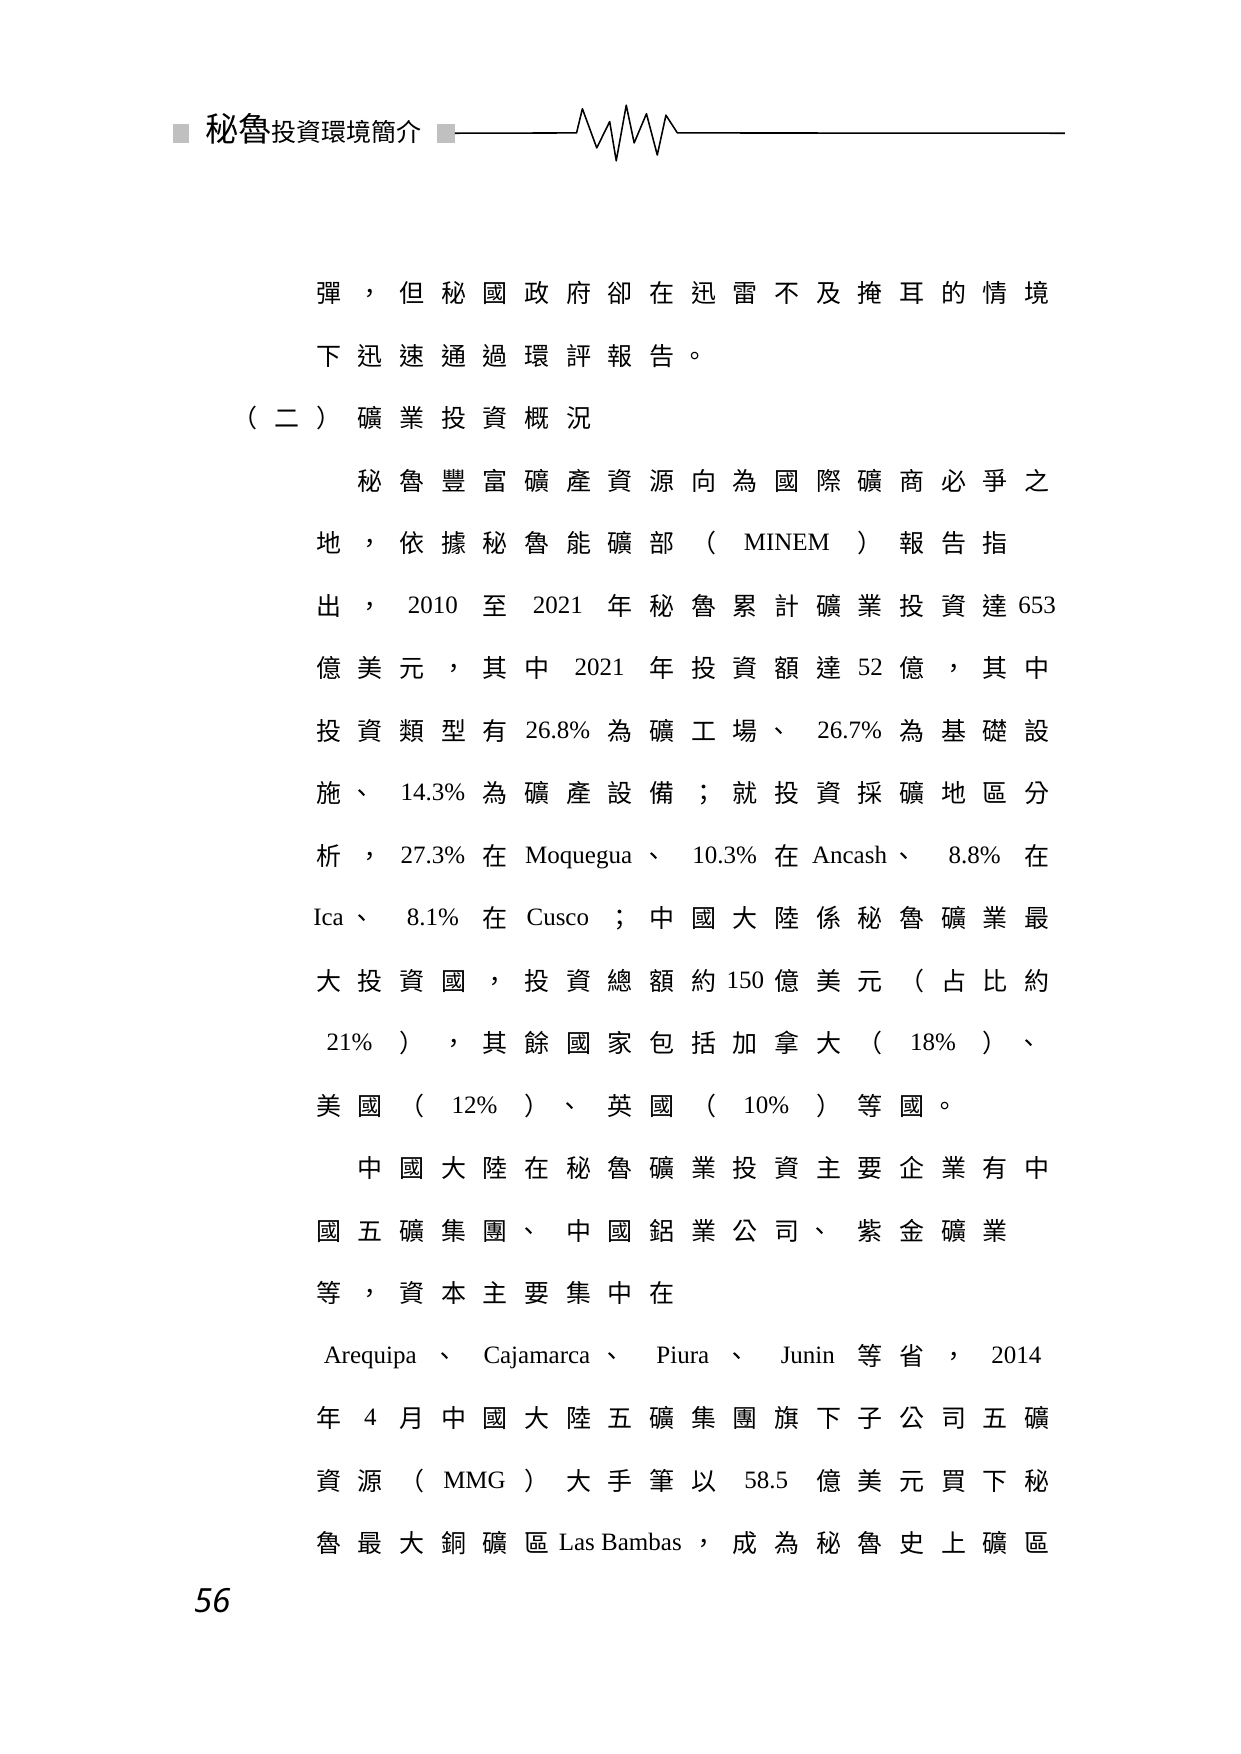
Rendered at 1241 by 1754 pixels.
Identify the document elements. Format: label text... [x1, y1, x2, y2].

text 秘魯豐富礦產資源向為國際礦商必爭之地，依據秘魯能礦部（MINEM）報告指出，2010至2021年秘魯累計礦業投資達653億美元，其中2021年投資額達52億，其中投資類型有26.8%為礦工場、26.7%為基礎設施、14.3%為礦產設備；就投資採礦地區分析，27.3%在Moquegua、10.3%在Ancash、8.8%在Ica、8.1%在Cusco；中國大陸係秘魯礦業最大投資國，投資總額約150億美元（占比約21%），其餘國家包括加拿大（18%）、美國（12%）、英國（10%）等國。 [281, 438, 1058, 1125]
text （二）礦業投資概況 [207, 375, 1058, 438]
text 中國大陸在秘魯礦業投資主要企業有中國五礦集團、中國鋁業公司、紫金礦業等，資本主要集中在Arequipa、Cajamarca、Piura、Junin等省，2014年4月中國大陸五礦集團旗下子公司五礦資源（MMG）大手筆以58.5億美元買下秘魯最大銅礦區Las Bambas，成為秘魯史上礦區 [281, 1125, 1058, 1563]
text 彈，但秘國政府卻在迅雷不及掩耳的情境下迅速通過環評報告。 [281, 250, 1058, 375]
